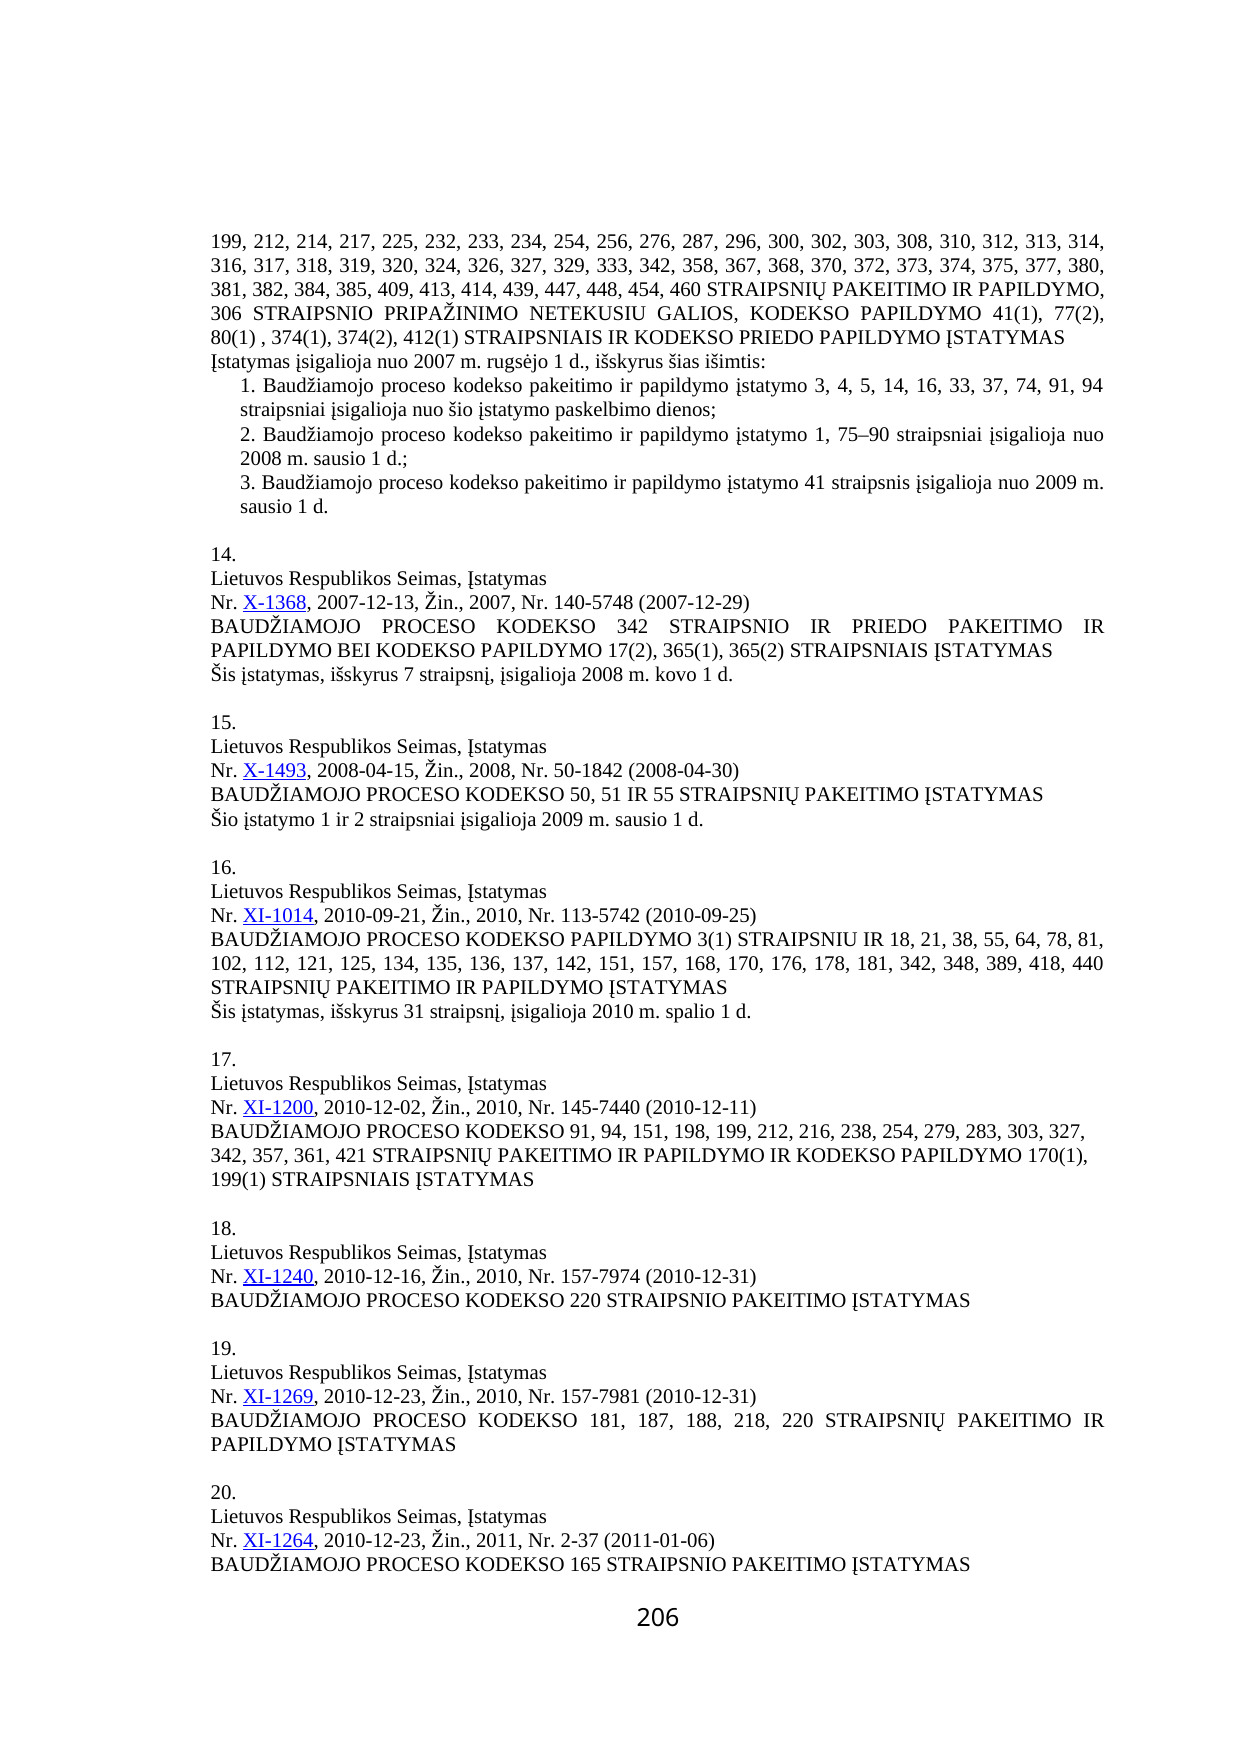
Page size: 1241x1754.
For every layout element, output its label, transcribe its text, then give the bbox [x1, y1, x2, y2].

text Įstatymas įsigalioja nuo 2007 m. rugsėjo 1 d., išskyrus šias išimtis: [210, 349, 1105, 373]
text 16. [210, 854, 1105, 879]
text Šio įstatymo 1 ir 2 straipsniai įsigalioja 2009 m. sausio 1 d. [210, 806, 1105, 831]
text BAUDŽIAMOJO PROCESO KODEKSO 50, 51 IR 55 STRAIPSNIŲ PAKEITIMO ĮSTATYMAS [210, 782, 1105, 806]
text BAUDŽIAMOJO PROCESO KODEKSO PAPILDYMO 3(1) STRAIPSNIU IR 18, 21, 38, 55, 64, 78, 81, 102, 112, 121, 125, 134, 135, 136, 137, 142, 151, 157, 168, 170, 176, 178, 181, 342, 348, 389, 418, 440 STRAIPSNIŲ PAKEITIMO IR PAPILDYMO ĮSTATYMAS [210, 927, 1105, 999]
text BAUDŽIAMOJO PROCESO KODEKSO 342 STRAIPSNIO IR PRIEDO PAKEITIMO IR PAPILDYMO BEI KODEKSO PAPILDYMO 17(2), 365(1), 365(2) STRAIPSNIAIS ĮSTATYMAS [210, 614, 1105, 662]
text Lietuvos Respublikos Seimas, Įstatymas [210, 1360, 1105, 1384]
text BAUDŽIAMOJO PROCESO KODEKSO 165 STRAIPSNIO PAKEITIMO ĮSTATYMAS [210, 1552, 1105, 1576]
text BAUDŽIAMOJO PROCESO KODEKSO 181, 187, 188, 218, 220 STRAIPSNIŲ PAKEITIMO IR PAPILDYMO ĮSTATYMAS [210, 1408, 1105, 1456]
text Lietuvos Respublikos Seimas, Įstatymas [210, 1071, 1105, 1095]
text BAUDŽIAMOJO PROCESO KODEKSO 220 STRAIPSNIO PAKEITIMO ĮSTATYMAS [210, 1288, 1105, 1312]
text 18. [210, 1216, 1105, 1239]
text 20. [210, 1480, 1105, 1504]
text 19. [210, 1336, 1105, 1360]
text 199, 212, 214, 217, 225, 232, 233, 234, 254, 256, 276, 287, 296, 300, 302, 303, 308, 310, 312, 313, 314, 316, 317, 318, 319, 320, 324, 326, 327, 329, 333, 342, 358, 367, 368, 370, 372, 373, 374, 375, 377, 380, 381, 382, 384, 385, 409, 413, 414, 439, 447, 448, 454, 460 STRAIPSNIŲ PAKEITIMO IR PAPILDYMO, 306 STRAIPSNIO PRIPAŽINIMO NETEKUSIU GALIOS, KODEKSO PAPILDYMO 41(1), 77(2), 80(1) , 374(1), 374(2), 412(1) STRAIPSNIAIS IR KODEKSO PRIEDO PAPILDYMO ĮSTATYMAS [210, 229, 1105, 349]
text 1. Baudžiamojo proceso kodekso pakeitimo ir papildymo įstatymo 3, 4, 5, 14, 16, 33, 37, 74, 91, 94 straipsniai įsigalioja nuo šio įstatymo paskelbimo dienos; [240, 373, 1105, 421]
text Lietuvos Respublikos Seimas, Įstatymas [210, 879, 1105, 903]
text Lietuvos Respublikos Seimas, Įstatymas [210, 566, 1105, 590]
text BAUDŽIAMOJO PROCESO KODEKSO 91, 94, 151, 198, 199, 212, 216, 238, 254, 279, 283, 303, 327, 342, 357, 361, 421 STRAIPSNIŲ PAKEITIMO IR PAPILDYMO IR KODEKSO PAPILDYMO 170(1), 199(1) STRAIPSNIAIS ĮSTATYMAS [210, 1119, 1105, 1191]
text Šis įstatymas, išskyrus 31 straipsnį, įsigalioja 2010 m. spalio 1 d. [210, 999, 1105, 1023]
text Nr. XI-1014, 2010-09-21, Žin., 2010, Nr. 113-5742 (2010-09-25) [210, 903, 1105, 927]
text Nr. XI-1240, 2010-12-16, Žin., 2010, Nr. 157-7974 (2010-12-31) [210, 1264, 1105, 1288]
text 14. [210, 542, 1105, 566]
text Šis įstatymas, išskyrus 7 straipsnį, įsigalioja 2008 m. kovo 1 d. [210, 662, 1105, 686]
text Lietuvos Respublikos Seimas, Įstatymas [210, 1504, 1105, 1528]
text Nr. XI-1200, 2010-12-02, Žin., 2010, Nr. 145-7440 (2010-12-11) [210, 1095, 1105, 1119]
text Nr. X-1493, 2008-04-15, Žin., 2008, Nr. 50-1842 (2008-04-30) [210, 758, 1105, 782]
text Lietuvos Respublikos Seimas, Įstatymas [210, 1239, 1105, 1264]
text 17. [210, 1047, 1105, 1071]
text 3. Baudžiamojo proceso kodekso pakeitimo ir papildymo įstatymo 41 straipsnis įsigalioja nuo 2009 m. sausio 1 d. [240, 469, 1105, 518]
text Nr. XI-1269, 2010-12-23, Žin., 2010, Nr. 157-7981 (2010-12-31) [210, 1384, 1105, 1408]
text Nr. XI-1264, 2010-12-23, Žin., 2011, Nr. 2-37 (2011-01-06) [210, 1528, 1105, 1552]
text Nr. X-1368, 2007-12-13, Žin., 2007, Nr. 140-5748 (2007-12-29) [210, 590, 1105, 614]
text 2. Baudžiamojo proceso kodekso pakeitimo ir papildymo įstatymo 1, 75–90 straipsniai įsigalioja nuo 2008 m. sausio 1 d.; [240, 421, 1105, 469]
text 15. [210, 710, 1105, 734]
text Lietuvos Respublikos Seimas, Įstatymas [210, 734, 1105, 758]
